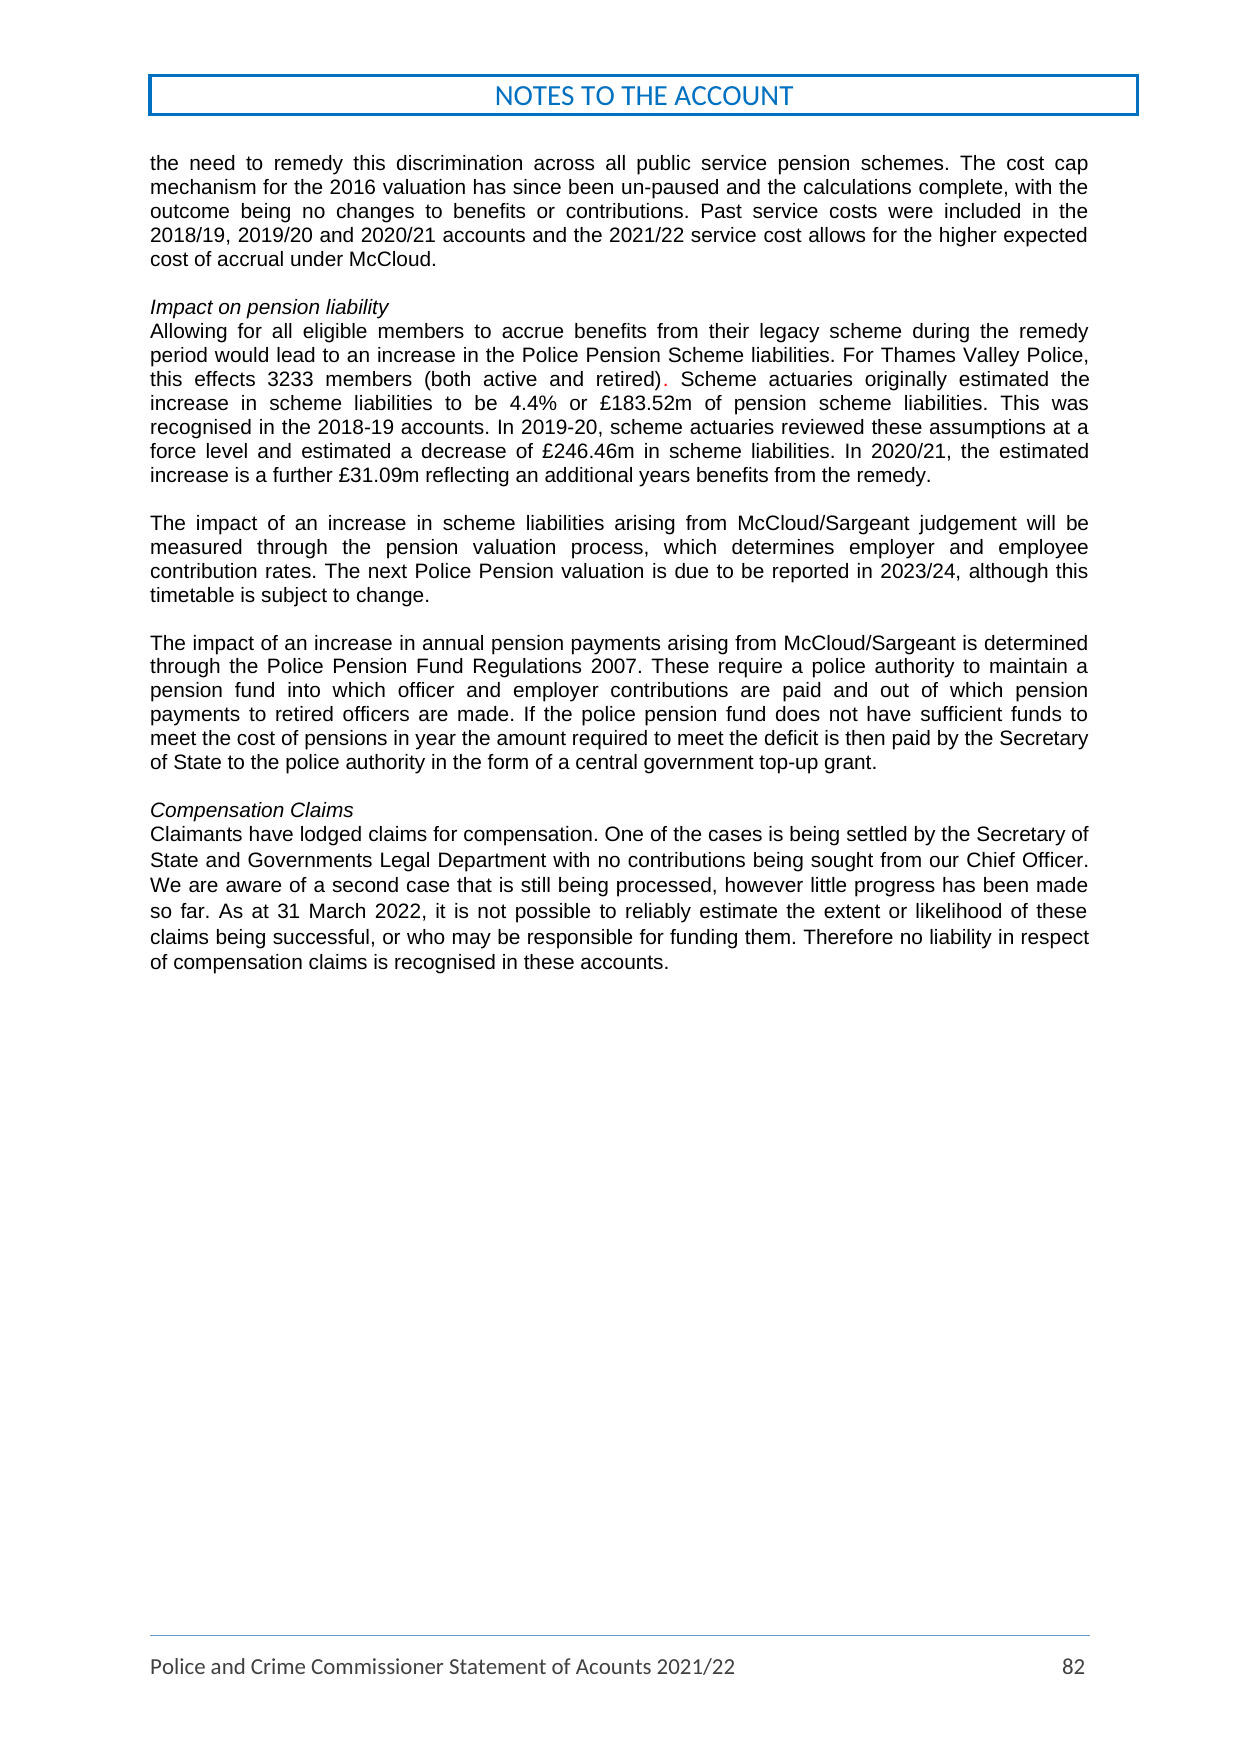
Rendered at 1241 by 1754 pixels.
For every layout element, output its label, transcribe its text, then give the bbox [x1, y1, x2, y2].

subtitle Impact on pension liability [150, 295, 1090, 319]
subtitle The impact of an increase in scheme liabilities arising from McCloud/Sargeant judgement will be measured through the pension valuation process, which determines employer and employee contribution rates. The next Police Pension valuation is due to be reported in 2023/24, although this timetable is subject to change. [150, 511, 1090, 606]
text Claimants have lodged claims for compensation. One of the cases is being settled by the Secretary of State and Governments Legal Department with no contributions being sought from our Chief Officer. We are aware of a second case that is still being processed, however little progress has been made so far. As at 31 March 2022, it is not possible to reliably estimate the extent or likelihood of these claims being successful, or who may be responsible for funding them. Therefore no liability in respect of compensation claims is recognised in these accounts. [150, 822, 1090, 974]
subtitle the need to remedy this discrimination across all public service pension schemes. The cost cap mechanism for the 2016 valuation has since been un-paused and the calculations complete, with the outcome being no changes to benefits or contributions. Past service costs were included in the 2018/19, 2019/20 and 2020/21 accounts and the 2021/22 service cost allows for the higher expected cost of accrual under McCloud. [150, 151, 1090, 271]
subtitle Compensation Claims [150, 798, 1090, 822]
subtitle Allowing for all eligible members to accrue benefits from their legacy scheme during the remedy period would lead to an increase in the Police Pension Scheme liabilities. For Thames Valley Police, this effects 3233 members (both active and retired). Scheme actuaries originally estimated the increase in scheme liabilities to be 4.4% or £183.52m of pension scheme liabilities. This was recognised in the 2018-19 accounts. In 2019-20, scheme actuaries reviewed these assumptions at a force level and estimated a decrease of £246.46m in scheme liabilities. In 2020/21, the estimated increase is a further £31.09m reflecting an additional years benefits from the remedy. [150, 319, 1090, 487]
subtitle The impact of an increase in annual pension payments arising from McCloud/Sargeant is determined through the Police Pension Fund Regulations 2007. These require a police authority to maintain a pension fund into which officer and employer contributions are paid and out of which pension payments to retired officers are made. If the police pension fund does not have sufficient funds to meet the cost of pensions in year the amount required to meet the deficit is then paid by the Secretary of State to the police authority in the form of a central government top-up grant. [150, 630, 1090, 774]
